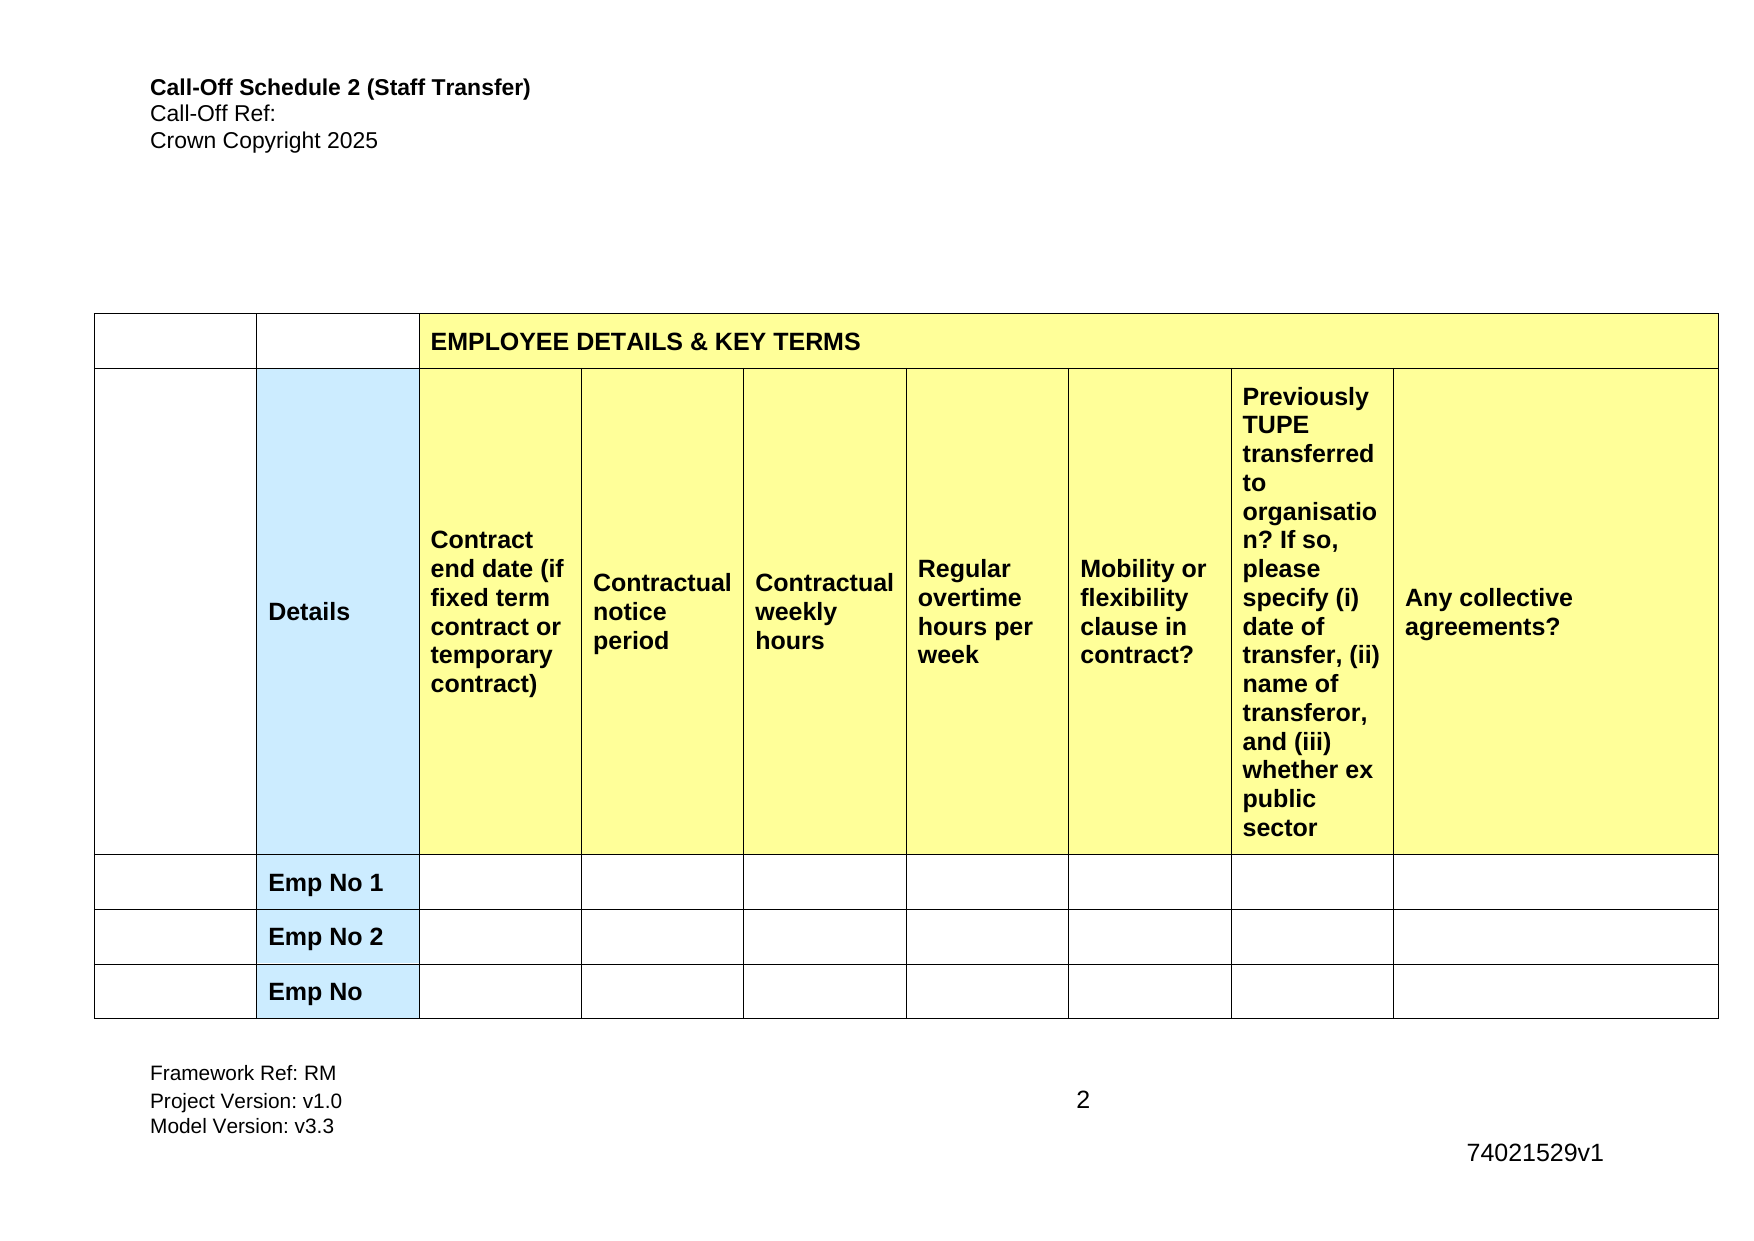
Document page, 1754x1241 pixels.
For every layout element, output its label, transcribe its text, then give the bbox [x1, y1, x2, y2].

table_cell [1394, 965, 1718, 1018]
table_cell Contractual weekly hours [744, 369, 906, 854]
table_cell [1069, 910, 1231, 963]
table_cell Emp No 2 [257, 910, 419, 963]
table_cell [582, 910, 743, 963]
table_cell [582, 855, 743, 909]
table_cell [420, 965, 581, 1018]
table_cell [907, 855, 1068, 909]
table_cell [744, 965, 906, 1018]
table_cell [744, 855, 906, 909]
table_header EMPLOYEE DETAILS & KEY TERMS [420, 314, 1718, 368]
table_cell [744, 910, 906, 963]
table_cell [420, 910, 581, 963]
table_cell [95, 965, 256, 1018]
table_cell Mobility or flexibility clause in contract? [1069, 369, 1231, 854]
table_cell [95, 910, 256, 963]
table_cell [95, 855, 256, 909]
table_cell [582, 965, 743, 1018]
table_header [257, 314, 419, 368]
table_cell Emp No 1 [257, 855, 419, 909]
table_cell Details [257, 369, 419, 854]
table_cell [907, 965, 1068, 1018]
table_cell [1069, 965, 1231, 1018]
table_cell Emp No [257, 965, 419, 1018]
table_header [95, 314, 256, 368]
table_cell [907, 910, 1068, 963]
table_cell [1069, 855, 1231, 909]
table_cell [1232, 855, 1393, 909]
table_cell Regular overtime hours per week [907, 369, 1068, 854]
table_cell [1394, 910, 1718, 963]
table_cell Previously TUPE transferred to organisation? If so, please specify (i) date of transfer, (ii) name of transferor, and (iii) whether ex public sector [1232, 369, 1393, 854]
table_cell Contractual notice period [582, 369, 743, 854]
table_cell Any collective agreements? [1394, 369, 1718, 854]
table_cell [420, 855, 581, 909]
table_cell [1232, 910, 1393, 963]
table_cell [1232, 965, 1393, 1018]
table_cell Contract end date (if fixed term contract or temporary contract) [420, 369, 581, 854]
table_cell [95, 369, 256, 854]
table_cell [1394, 855, 1718, 909]
